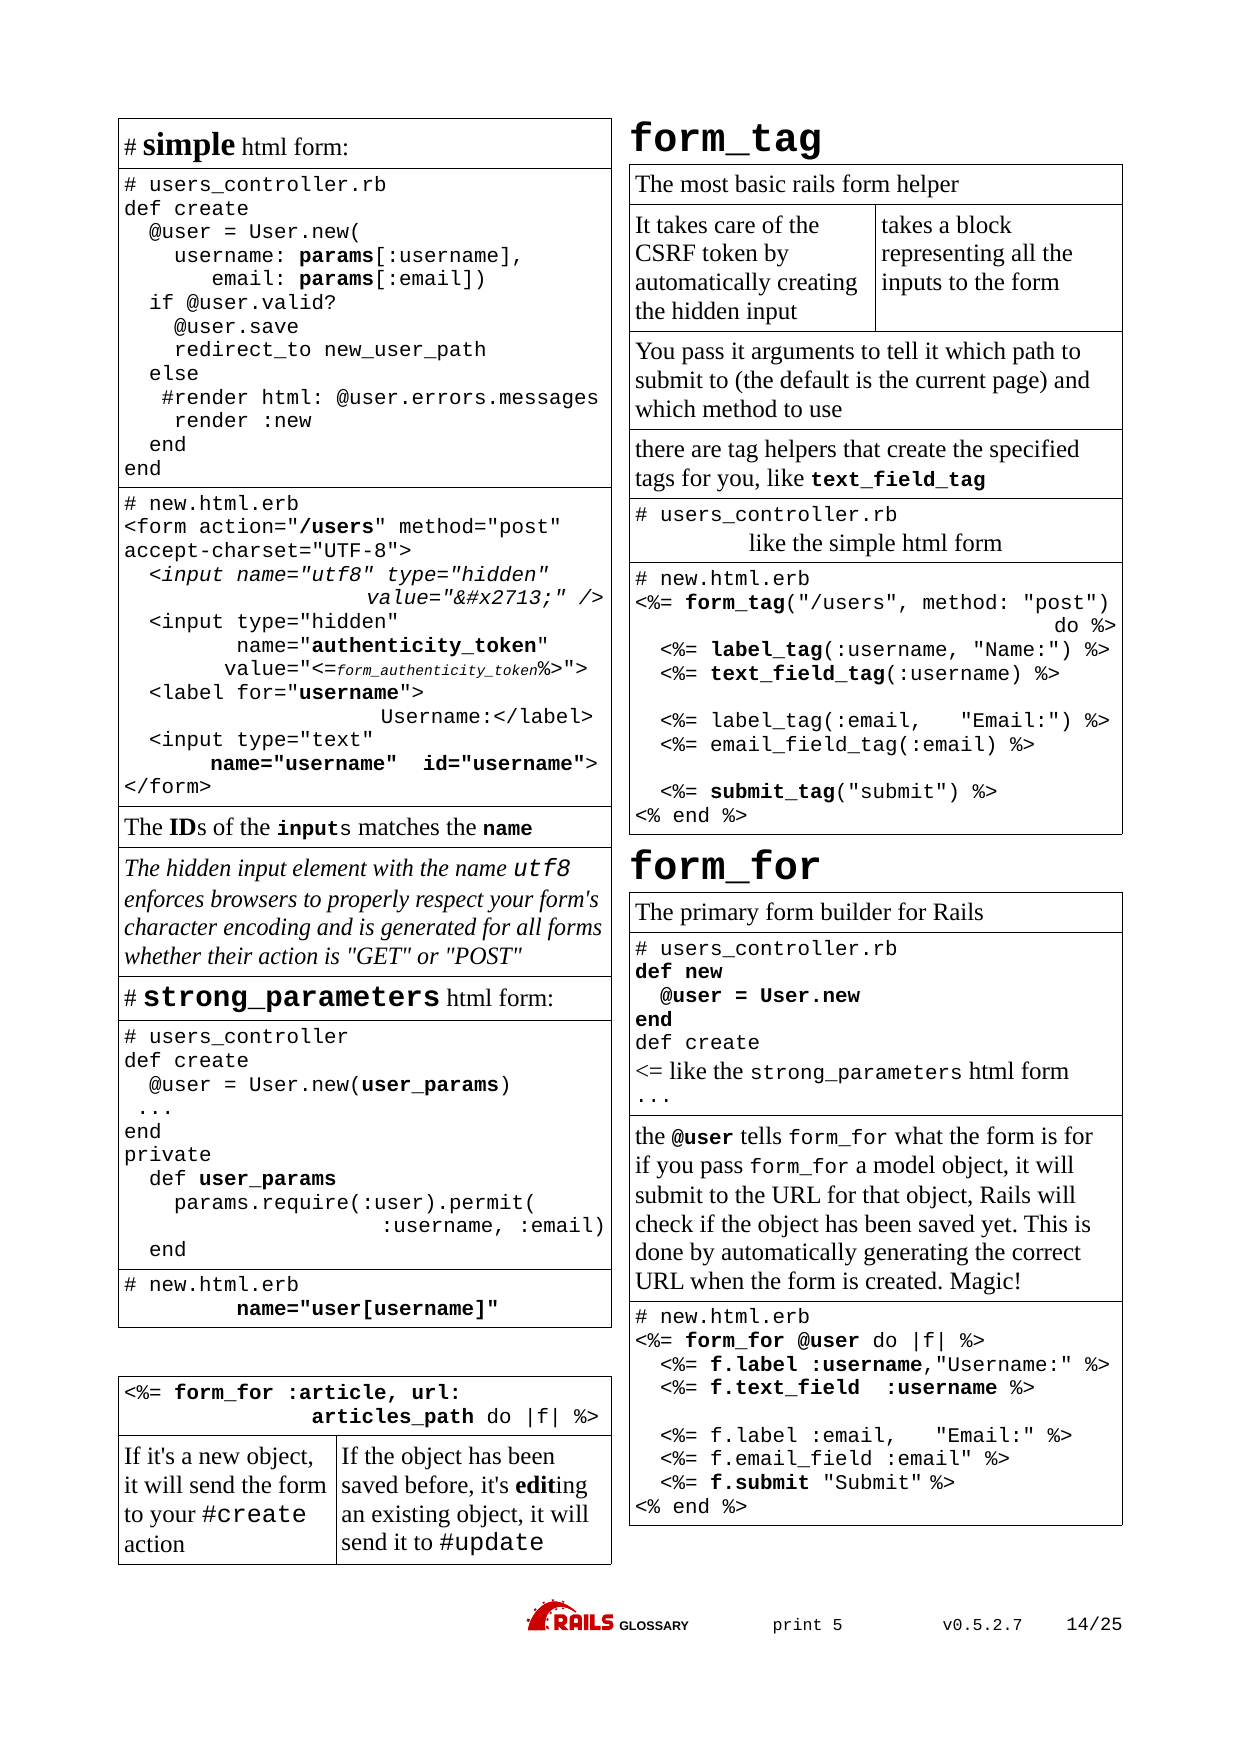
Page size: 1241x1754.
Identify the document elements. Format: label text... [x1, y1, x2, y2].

table_cell # new.html.erb <form action="/users" method="post" accept-charset="UTF-8"> <input name="utf8" type="hidden" value="&#x2713;" /> <input type="hidden" name="authenticity_token" value="<=form_authenticity_token%>"> <label for="username"> Username:</label> <input type="text" name="username" id="username"> </form> [119, 488, 611, 806]
table_header You pass it arguments to tell it which path to submit to (the default is the current page) and which method to use [630, 332, 1122, 428]
table_cell # new.html.erb <%= form_tag("/users", method: "post") do %> <%= label_tag(:username, "Name:") %> <%= text_field_tag(:username) %> <%= label_tag(:email, "Email:") %> <%= email_field_tag(:email) %> <%= submit_tag("submit") %> <% end %> [630, 563, 1122, 834]
table_header # simple html form: [119, 119, 611, 168]
table_cell # new.html.erb name="user[username]" [119, 1270, 611, 1327]
table_header # strong_parameters html form: [119, 977, 611, 1020]
table_cell # users_controller def create @user = User.new(user_params) ... end private def user_params params.require(:user).permit( :username, :email) end [119, 1021, 611, 1268]
table_cell takes a block representing all the inputs to the form [876, 205, 1122, 331]
table_header The most basic rails form helper [630, 165, 1122, 204]
table_cell It takes care of the CSRF token by automatically creating the hidden input [630, 205, 875, 331]
table_cell there are tag helpers that create the specified tags for you, like text_field_tag [630, 430, 1122, 498]
table_cell # users_controller.rb def create @user = User.new( username: params[:username], email: params[:email]) if @user.valid? @user.save redirect_to new_user_path else #render html: @user.errors.messages render :new end end [119, 169, 611, 487]
table_header The primary form builder for Rails [630, 893, 1122, 932]
table_header <%= form_for :article, url: articles_path do |f| %> [119, 1377, 611, 1435]
table_cell The hidden input element with the name utf8 enforces browsers to properly respect your form's character encoding and is generated for all forms whether their action is "GET" or "POST" [119, 848, 611, 976]
subtitle form_for [629, 846, 1122, 892]
table_cell # users_controller.rb def new @user = User.new end def create <= like the strong_parameters html form ... [630, 933, 1122, 1115]
table_cell # new.html.erb <%= form_for @user do |f| %> <%= f.label :username,"Username:" %> <%= f.text_field :username %> <%= f.label :email, "Email:" %> <%= f.email_field :email" %> <%= f.submit "Submit" %> <% end %> [630, 1302, 1122, 1525]
table_cell The IDs of the inputs matches the name [119, 807, 611, 847]
subtitle form_tag [629, 118, 1122, 164]
table_cell If it's a new object, it will send the form to your #create action [119, 1436, 336, 1564]
table_cell If the object has been saved before, it's editing an existing object, it will send it to #update [337, 1436, 611, 1564]
table_cell the @user tells form_for what the form is for if you pass form_for a model object, it will submit to the URL for that object, Rails will check if the object has been saved yet. This is done by automatically generating the correct URL when the form is created. Magic! [630, 1116, 1122, 1301]
table_cell # users_controller.rb like the simple html form [630, 499, 1122, 562]
